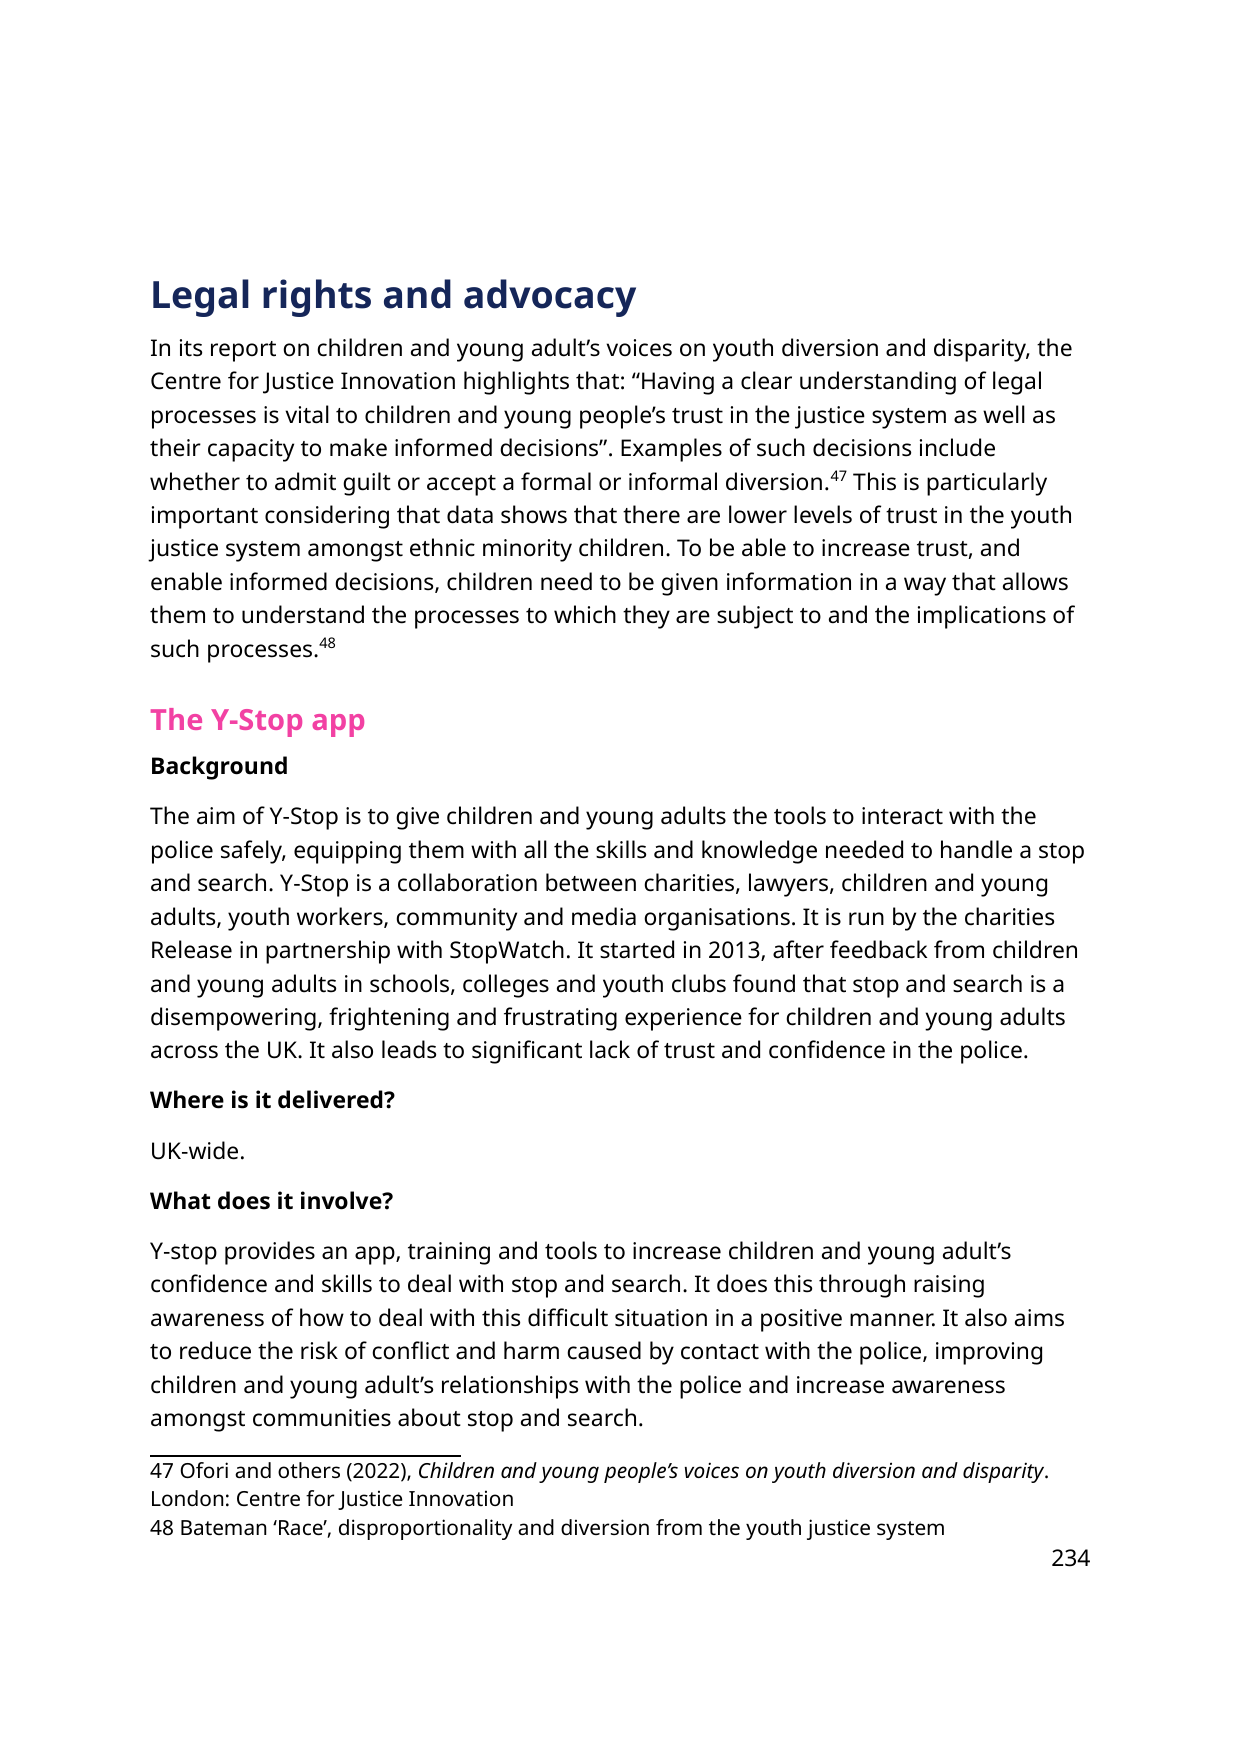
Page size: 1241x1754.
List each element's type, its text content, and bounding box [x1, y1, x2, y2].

subtitle The Y-Stop app [150, 699, 1090, 739]
subtitle Legal rights and advocacy [150, 269, 1090, 320]
text UK-wide. [150, 1134, 1090, 1166]
text Bateman ‘Race’, disproportionality and diversion from the youth justice system [150, 1513, 1090, 1541]
text Background [150, 750, 1090, 781]
text The aim of Y-Stop is to give children and young adults the tools to interact with the police safely, equipping them with all the skills and knowledge needed to handle a stop and search. Y-Stop is a collaboration between charities, lawyers, children and young adults, youth workers, community and media organisations. It is run by the charities Release in partnership with StopWatch. It started in 2013, after feedback from children and young adults in schools, colleges and youth clubs found that stop and search is a disempowering, frightening and frustrating experience for children and young adults across the UK. It also leads to significant lack of trust and confidence in the police. [150, 800, 1090, 1066]
text Where is it delivered? [150, 1084, 1090, 1116]
text Ofori and others (2022), Children and young people’s voices on youth diversion and disparity. London: Centre for Justice Innovation [150, 1456, 1090, 1513]
text What does it involve? [150, 1185, 1090, 1216]
text Y-stop provides an app, training and tools to increase children and young adult’s confidence and skills to deal with stop and search. It does this through raising awareness of how to deal with this difficult situation in a positive manner. It also aims to reduce the risk of conflict and harm caused by contact with the police, improving children and young adult’s relationships with the police and increase awareness amongst communities about stop and search. [150, 1235, 1090, 1433]
text In its report on children and young adult’s voices on youth diversion and disparity, the Centre for Justice Innovation highlights that: “Having a clear understanding of legal processes is vital to children and young people’s trust in the justice system as well as their capacity to make informed decisions”. Examples of such decisions include whether to admit guilt or accept a formal or informal diversion. This is particularly important considering that data shows that there are lower levels of trust in the youth justice system amongst ethnic minority children. To be able to increase trust, and enable informed decisions, children need to be given information in a way that allows them to understand the processes to which they are subject to and the implications of such processes. [150, 332, 1090, 664]
